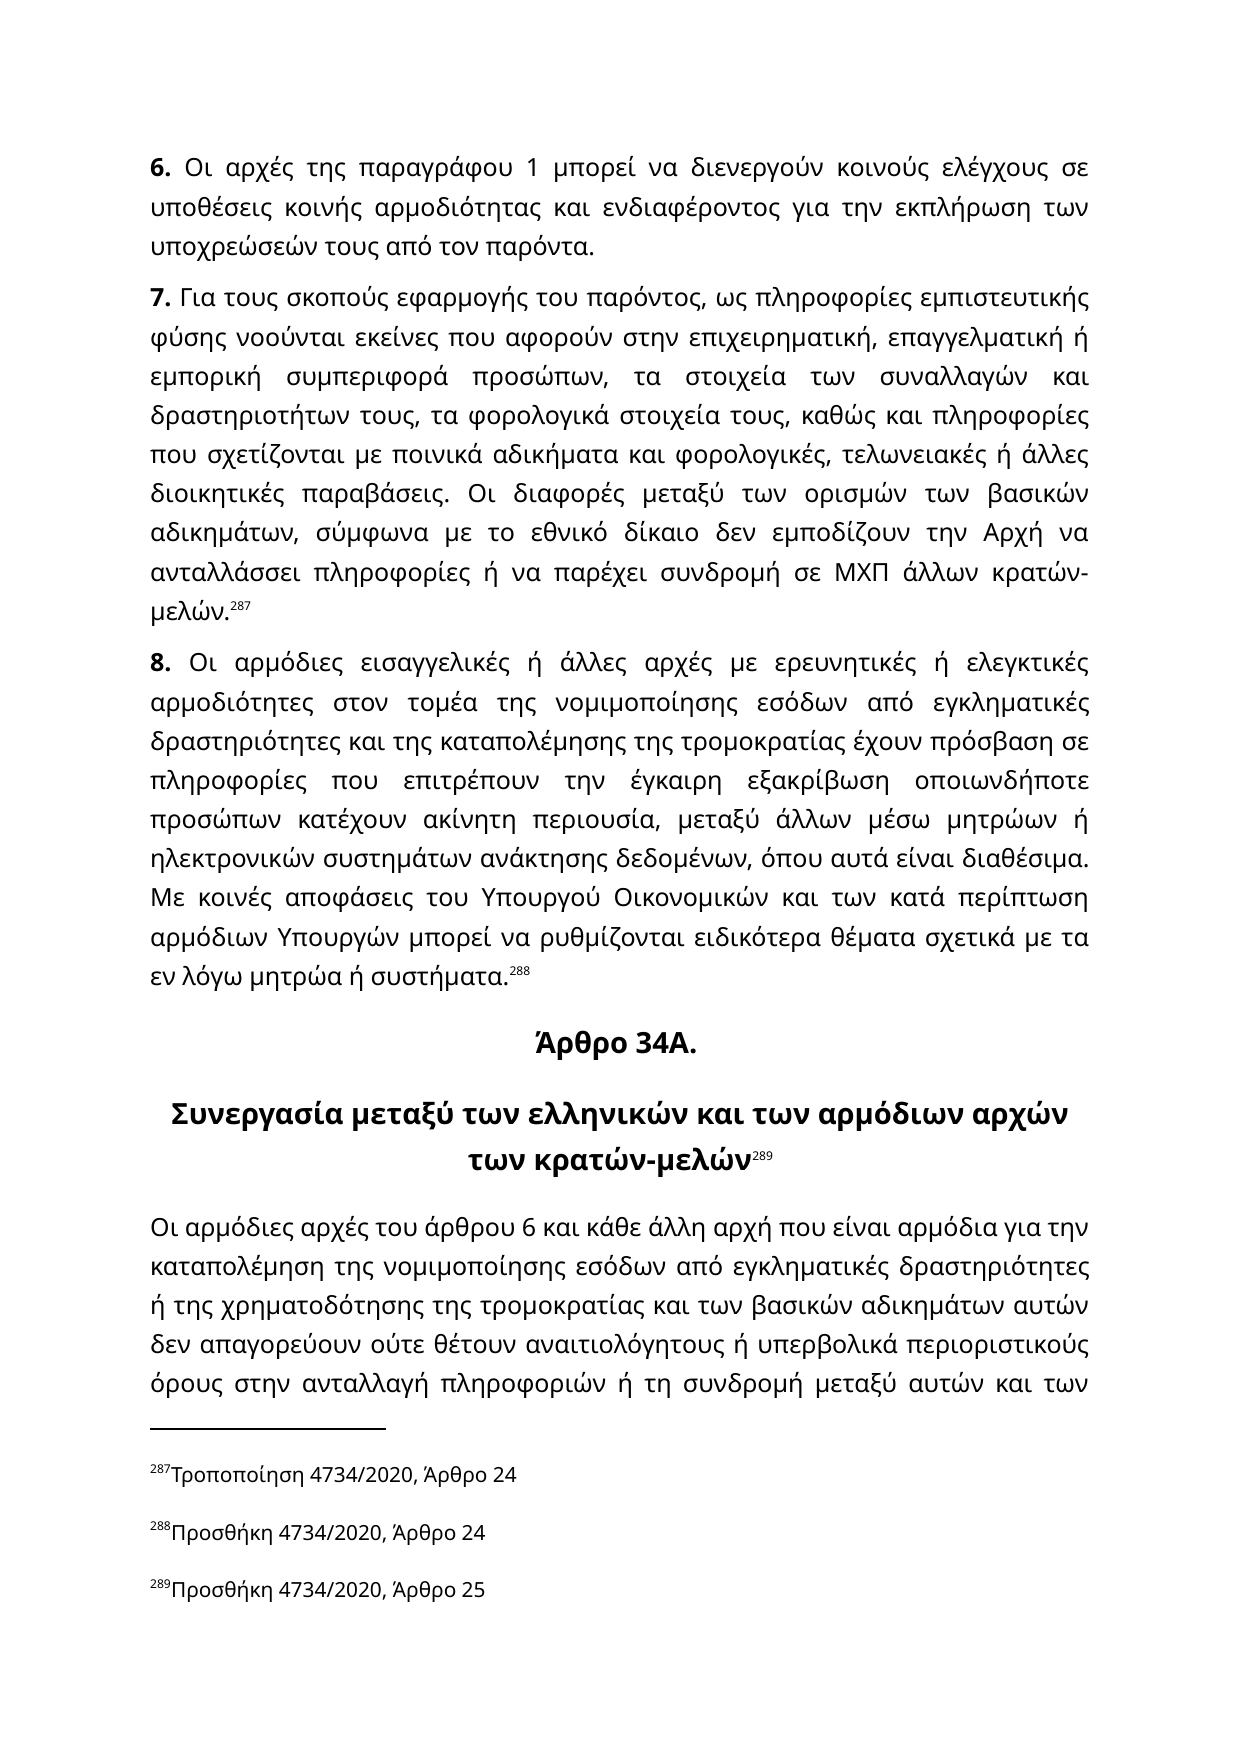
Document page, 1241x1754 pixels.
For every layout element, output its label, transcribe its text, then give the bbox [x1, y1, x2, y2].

text Προσθήκη 4734/2020, Άρθρο 24 [150, 1518, 1090, 1546]
text 7. Για τους σκοπούς εφαρμογής του παρόντος, ως πληροφορίες εμπιστευτικής φύσης νοούνται εκείνες που αφορούν στην επιχειρηματική, επαγγελματική ή εμπορική συμπεριφορά προσώπων, τα στοιχεία των συναλλαγών και δραστηριοτήτων τους, τα φορολογικά στοιχεία τους, καθώς και πληροφορίες που σχετίζονται με ποινικά αδικήματα και φορολογικές, τελωνειακές ή άλλες διοικητικές παραβάσεις. Οι διαφορές μεταξύ των ορισμών των βασικών αδικημάτων, σύμφωνα με το εθνικό δίκαιο δεν εμποδίζουν την Αρχή να ανταλλάσσει πληροφορίες ή να παρέχει συνδρομή σε ΜΧΠ άλλων κρατών-μελών. [150, 280, 1090, 627]
text Τροποποίηση 4734/2020, Άρθρο 24 [150, 1460, 1090, 1489]
subtitle Συνεργασία μεταξύ των ελληνικών και των αρμόδιων αρχών των κρατών-μελών [150, 1093, 1090, 1178]
subtitle Άρθρο 34A. [150, 1022, 1090, 1062]
text 6. Οι αρχές της παραγράφου 1 μπορεί να διενεργούν κοινούς ελέγχους σε υποθέσεις κοινής αρμοδιότητας και ενδιαφέροντος για την εκπλήρωση των υποχρεώσεών τους από τον παρόντα. [150, 150, 1090, 262]
text 8. Οι αρμόδιες εισαγγελικές ή άλλες αρχές με ερευνητικές ή ελεγκτικές αρμοδιότητες στον τομέα της νομιμοποίησης εσόδων από εγκληματικές δραστηριότητες και της καταπολέμησης της τρομοκρατίας έχουν πρόσβαση σε πληροφορίες που επιτρέπουν την έγκαιρη εξακρίβωση οποιωνδήποτε προσώπων κατέχουν ακίνητη περιουσία, μεταξύ άλλων μέσω μητρώων ή ηλεκτρονικών συστημάτων ανάκτησης δεδομένων, όπου αυτά είναι διαθέσιμα. Με κοινές αποφάσεις του Υπουργού Οικονομικών και των κατά περίπτωση αρμόδιων Υπουργών μπορεί να ρυθμίζονται ειδικότερα θέματα σχετικά με τα εν λόγω μητρώα ή συστήματα. [150, 645, 1090, 992]
text Προσθήκη 4734/2020, Άρθρο 25 [150, 1576, 1090, 1604]
text Οι αρμόδιες αρχές του άρθρου 6 και κάθε άλλη αρχή που είναι αρμόδια για την καταπολέμηση της νομιμοποίησης εσόδων από εγκληματικές δραστηριότητες ή της χρηματοδότησης της τρομοκρατίας και των βασικών αδικημάτων αυτών δεν απαγορεύουν ούτε θέτουν αναιτιολόγητους ή υπερβολικά περιοριστικούς όρους στην ανταλλαγή πληροφοριών ή τη συνδρομή μεταξύ αυτών και των [150, 1209, 1090, 1400]
